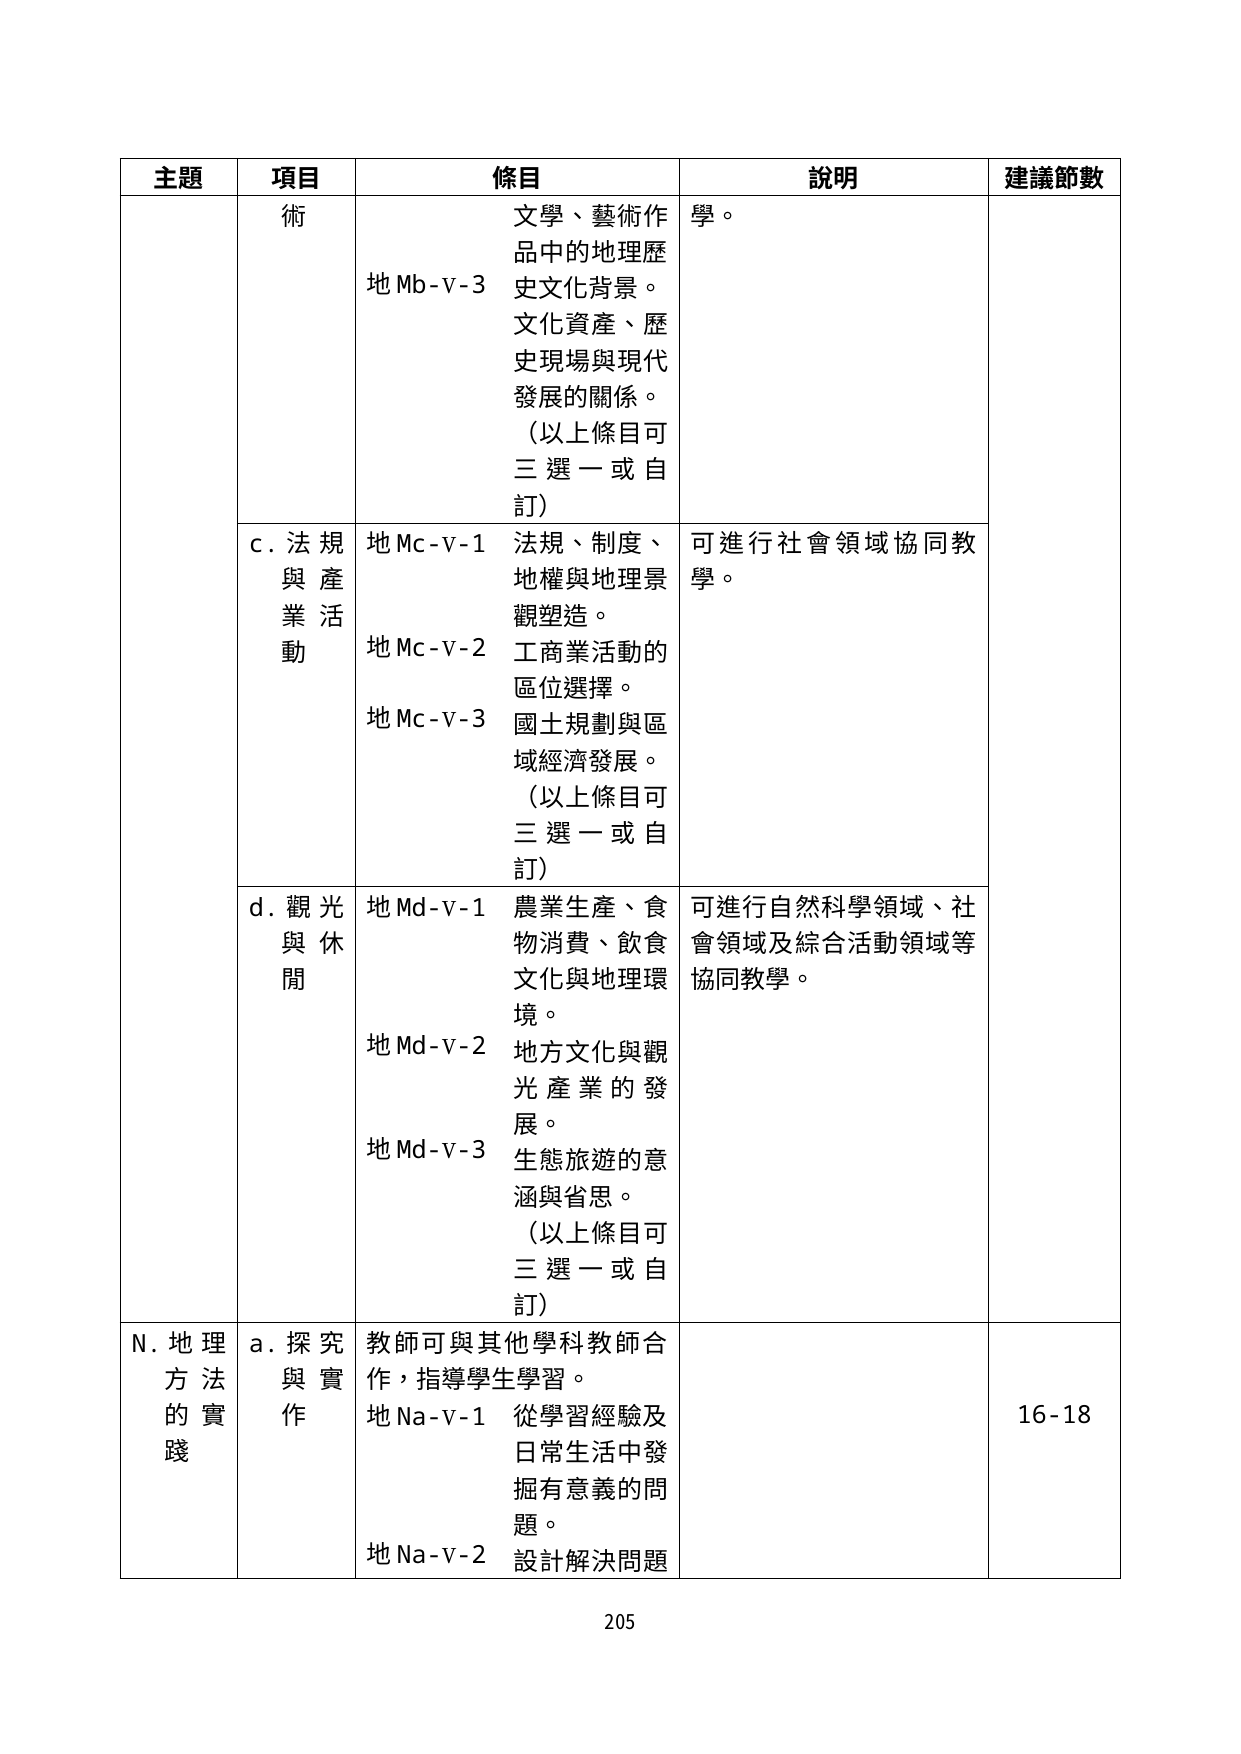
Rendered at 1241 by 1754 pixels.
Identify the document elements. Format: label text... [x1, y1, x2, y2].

table_cell 文學、藝術作品中的地理歷史文化背景。 文化資產、歷史現場與現代發展的關係。 （以上條目可三選一或自訂） [503, 196, 679, 522]
table_cell 術 [238, 196, 355, 522]
table_cell 學。 [680, 196, 988, 522]
table_cell c.法規與產業活動 [238, 524, 355, 886]
table_cell [680, 1323, 988, 1396]
table_cell 地Mb-Ⅴ-3 [356, 196, 502, 522]
table_cell 地Md-Ⅴ-1 地Md-Ⅴ-2 地Md-Ⅴ-3 [356, 887, 502, 1322]
table_cell [680, 1396, 988, 1578]
table_cell a.探究與實作 [238, 1323, 355, 1578]
table_cell 可進行社會領域協同教學。 [680, 524, 988, 886]
table_cell N.地理方法的實踐 [121, 1323, 237, 1578]
table_header 主題 [121, 159, 237, 195]
table_cell [989, 1323, 1120, 1396]
table_cell 地Na-Ⅴ-1 地Na-Ⅴ-2 [356, 1396, 502, 1578]
table_cell [989, 196, 1120, 1322]
table_header 建議節數 [989, 159, 1120, 195]
table_cell [121, 196, 237, 1322]
table_cell 16-18 [989, 1396, 1120, 1578]
table_cell 可進行自然科學領域、社會領域及綜合活動領域等協同教學。 [680, 887, 988, 1322]
table_cell 法規、制度、地權與地理景觀塑造。 工商業活動的區位選擇。 國土規劃與區域經濟發展。 （以上條目可三選一或自訂） [503, 524, 679, 886]
table_cell 地Mc-Ⅴ-1 地Mc-Ⅴ-2 地Mc-Ⅴ-3 [356, 524, 502, 886]
table_cell 從學習經驗及日常生活中發掘有意義的問題。 設計解決問題 [503, 1396, 679, 1578]
table_cell d.觀光與休閒 [238, 887, 355, 1322]
table_cell 教師可與其他學科教師合作，指導學生學習。 [356, 1323, 679, 1396]
table_header 條目 [356, 159, 679, 195]
table_header 項目 [238, 159, 355, 195]
table_cell 農業生產、食物消費、飲食文化與地理環境。 地方文化與觀光產業的發展。 生態旅遊的意涵與省思。 （以上條目可三選一或自訂） [503, 887, 679, 1322]
table_header 說明 [680, 159, 988, 195]
